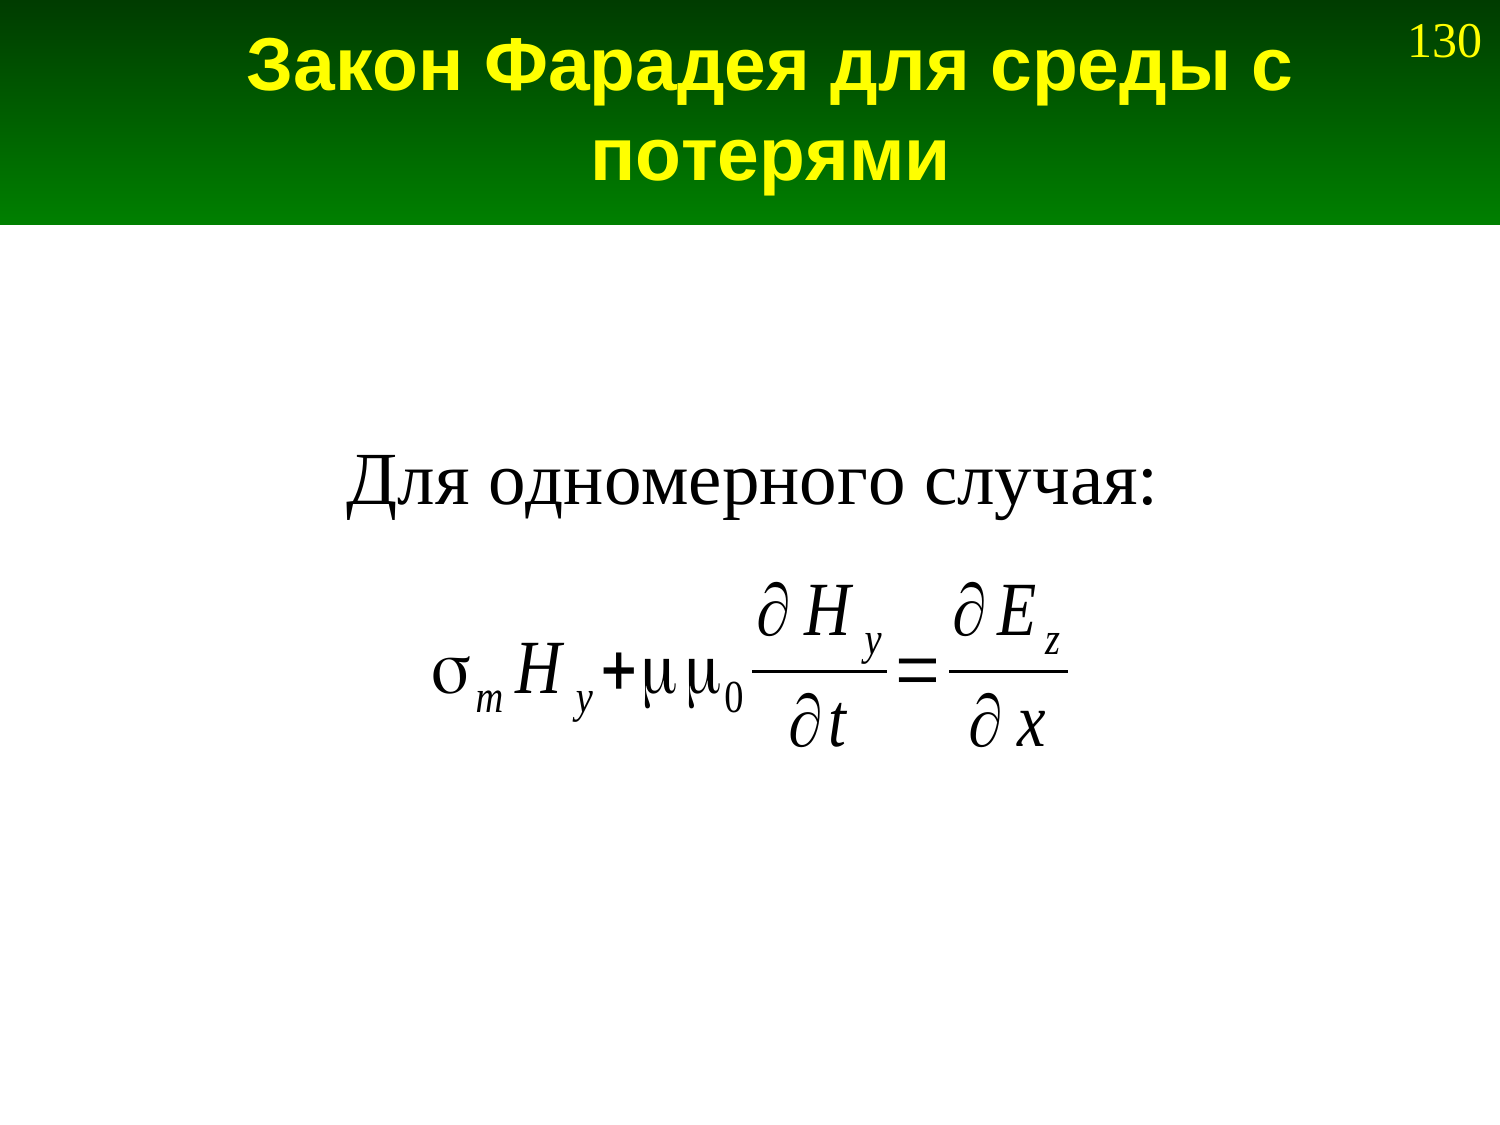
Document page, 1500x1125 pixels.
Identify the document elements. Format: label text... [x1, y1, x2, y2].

text_box Для одномерного случая: [331, 422, 1175, 527]
title Закон Фарадея для среды с потерями [100, 7, 1441, 204]
chart [415, 568, 1085, 764]
